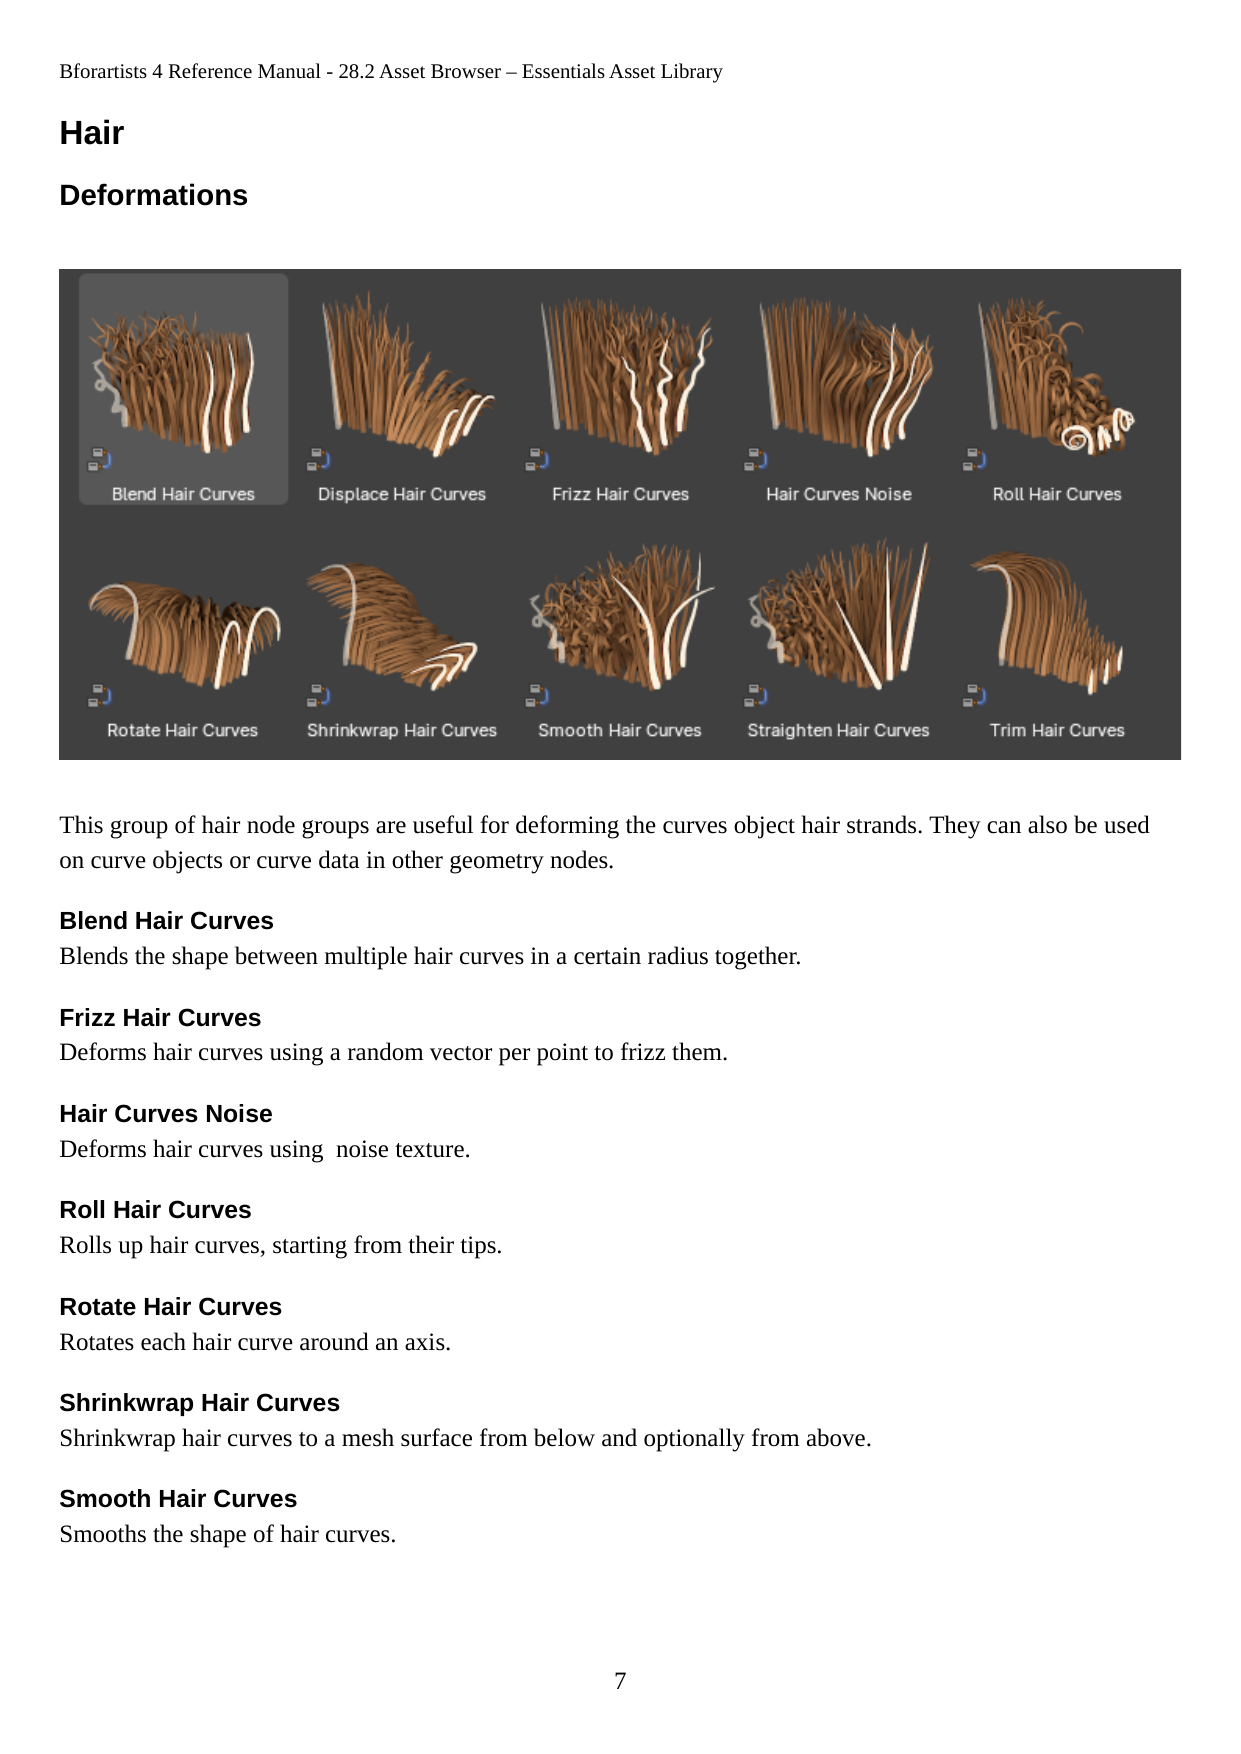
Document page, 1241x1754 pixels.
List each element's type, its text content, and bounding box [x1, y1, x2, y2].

subtitle Roll Hair Curves [59, 1195, 1181, 1224]
subtitle Blend Hair Curves [59, 906, 1181, 935]
text Blends the shape between multiple hair curves in a certain radius together. [59, 941, 1181, 970]
subtitle Hair Curves Noise [59, 1099, 1181, 1128]
text Deforms hair curves using a random vector per point to frizz them. [59, 1037, 1181, 1066]
text This group of hair node groups are useful for deforming the curves object hair strands. They can also be used on curve objects or curve data in other geometry nodes. [59, 760, 1181, 873]
subtitle Frizz Hair Curves [59, 1003, 1181, 1031]
subtitle Smooth Hair Curves [59, 1484, 1181, 1513]
text Deforms hair curves using noise texture. [59, 1134, 1181, 1163]
text [59, 224, 1181, 269]
subtitle Deformations [59, 178, 1181, 212]
subtitle Shrinkwrap Hair Curves [59, 1388, 1181, 1417]
text Shrinkwrap hair curves to a mesh surface from below and optionally from above. [59, 1423, 1181, 1452]
text Smooths the shape of hair curves. [59, 1519, 1181, 1548]
subtitle Hair [59, 113, 1181, 151]
picture [59, 269, 1182, 760]
text Rolls up hair curves, starting from their tips. [59, 1230, 1181, 1259]
subtitle Rotate Hair Curves [59, 1292, 1181, 1320]
text Rotates each hair curve around an axis. [59, 1327, 1181, 1355]
